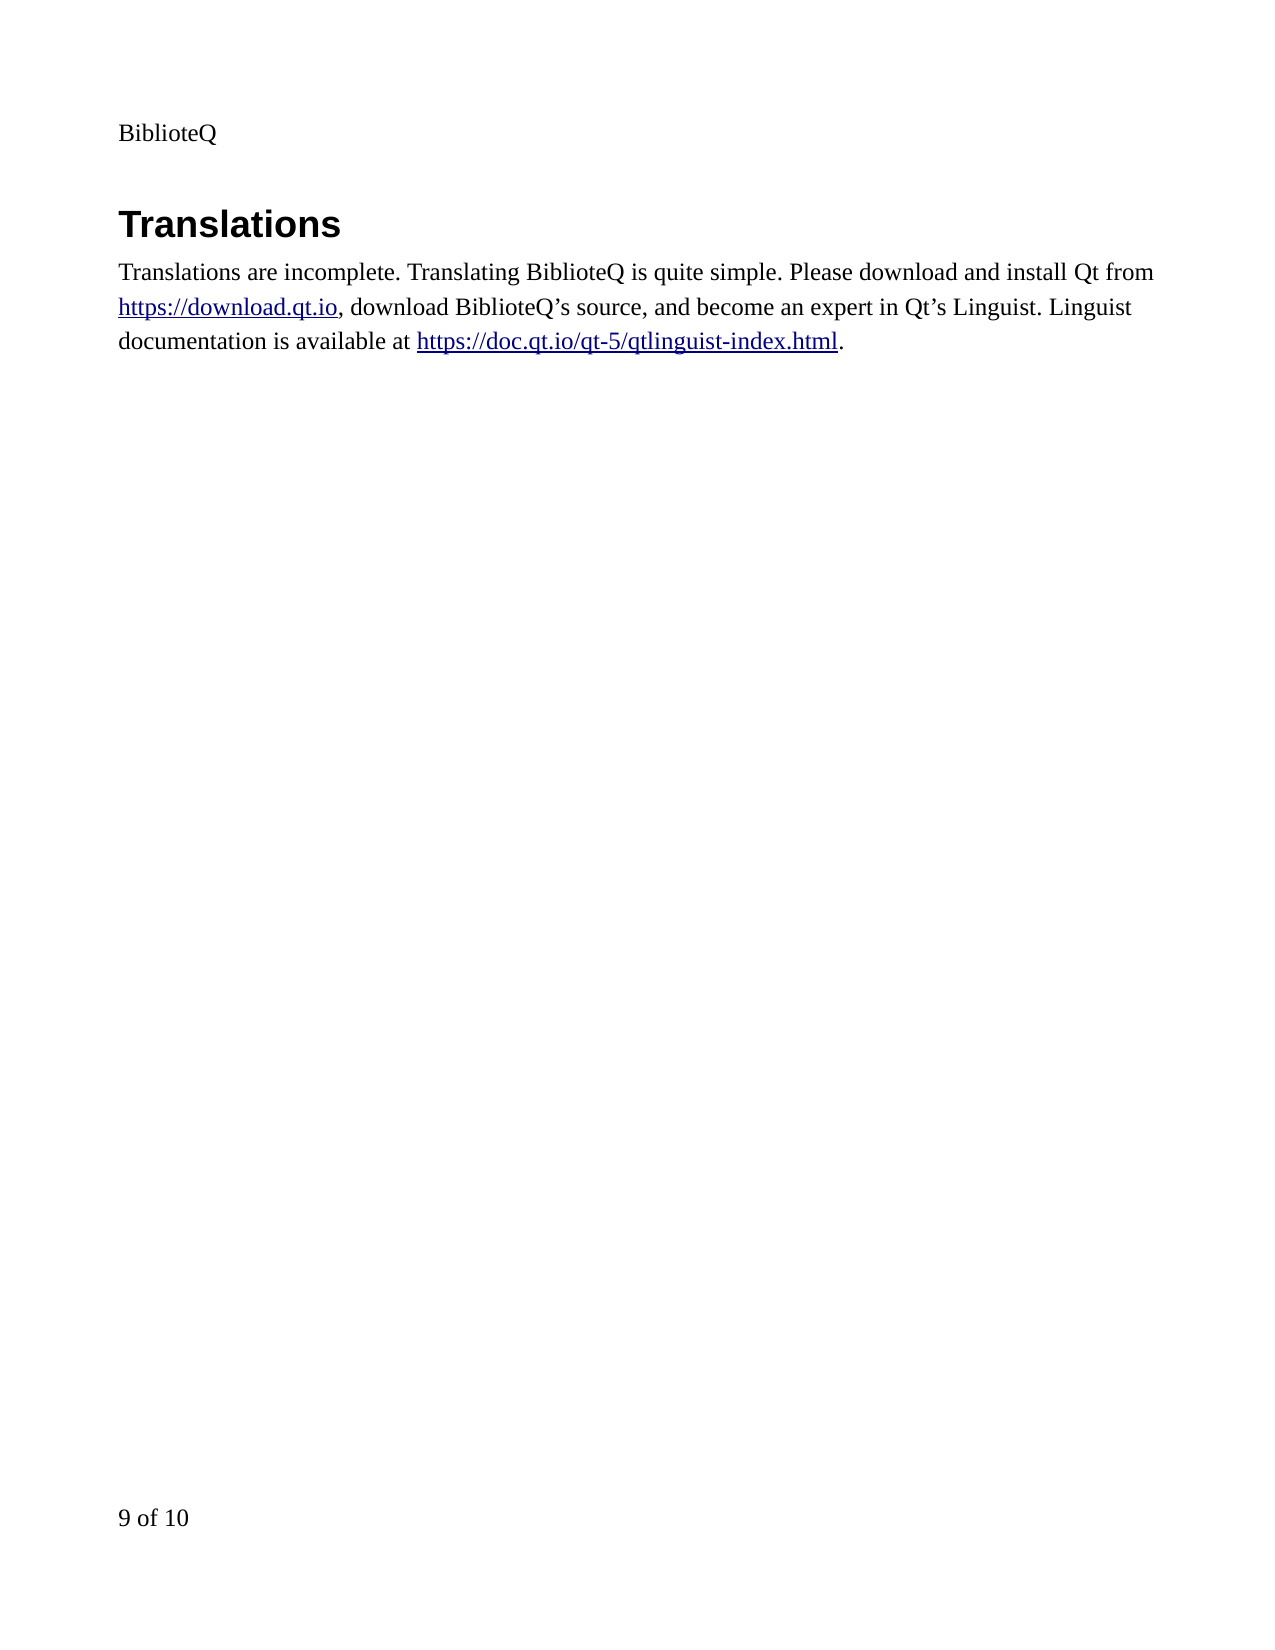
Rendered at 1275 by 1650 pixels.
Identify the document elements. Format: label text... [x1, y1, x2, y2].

subtitle Translations [118, 201, 1157, 245]
text Translations are incomplete. Translating BiblioteQ is quite simple. Please download and install Qt from https://download.qt.io, download BiblioteQ’s source, and become an expert in Qt’s Linguist. Linguist documentation is available at https://doc.qt.io/qt-5/qtlinguist-index.html. [118, 257, 1157, 355]
